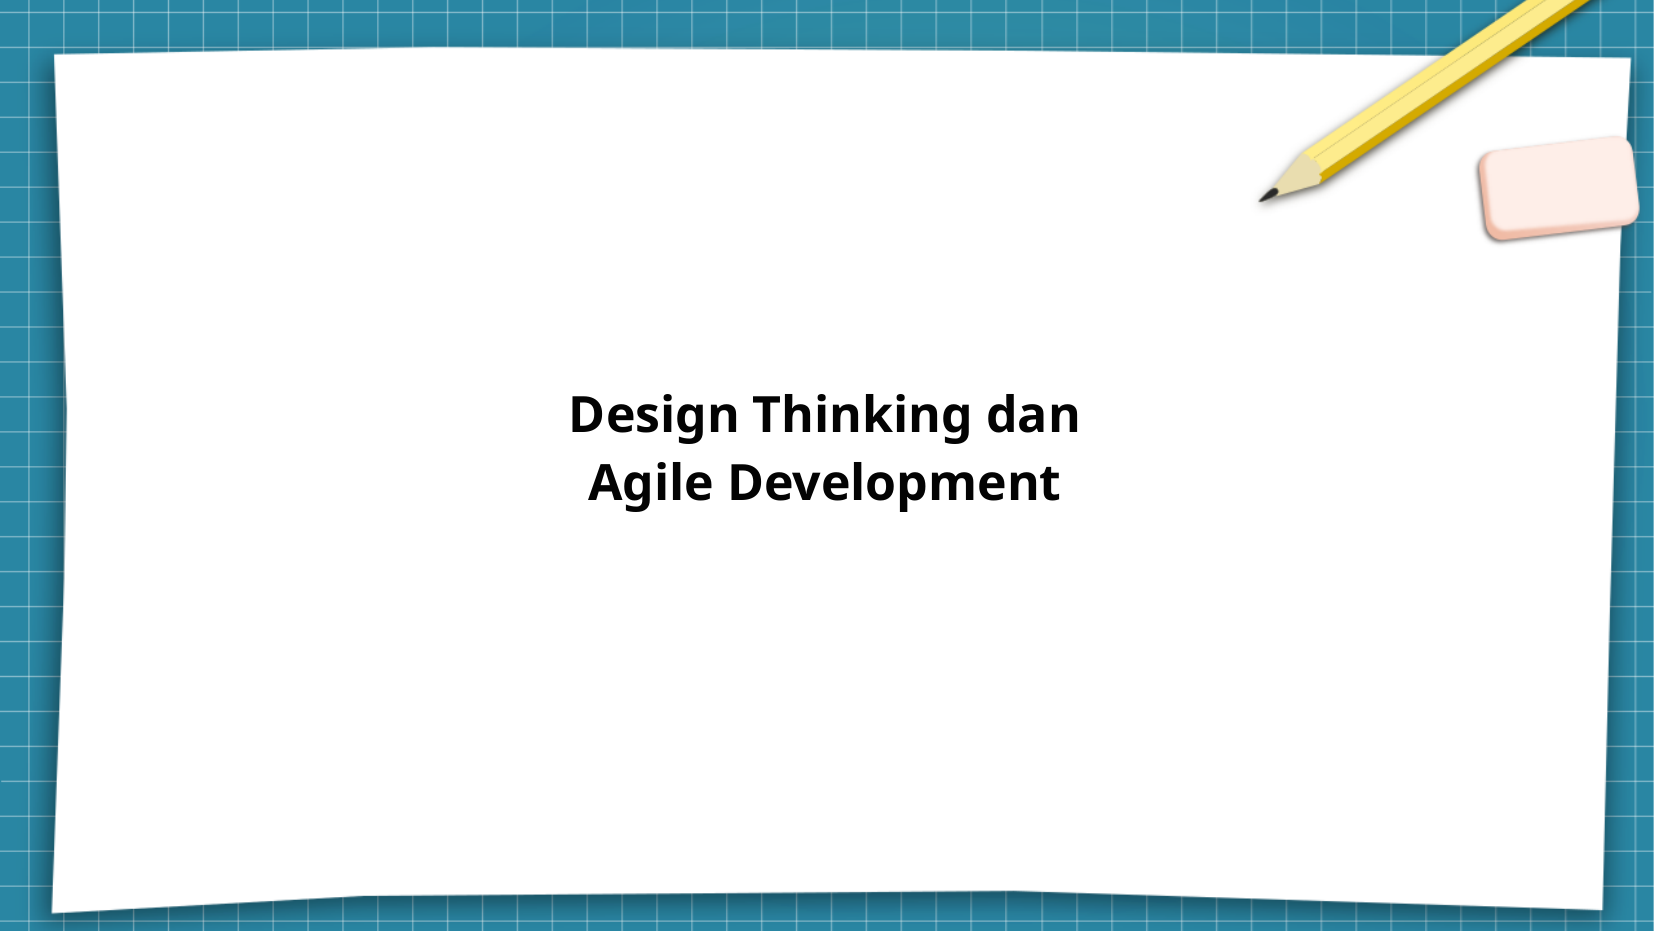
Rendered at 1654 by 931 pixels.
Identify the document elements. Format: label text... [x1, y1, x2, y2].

title Design Thinking dan Agile Development [375, 369, 1276, 526]
picture [0, 0, 1654, 931]
